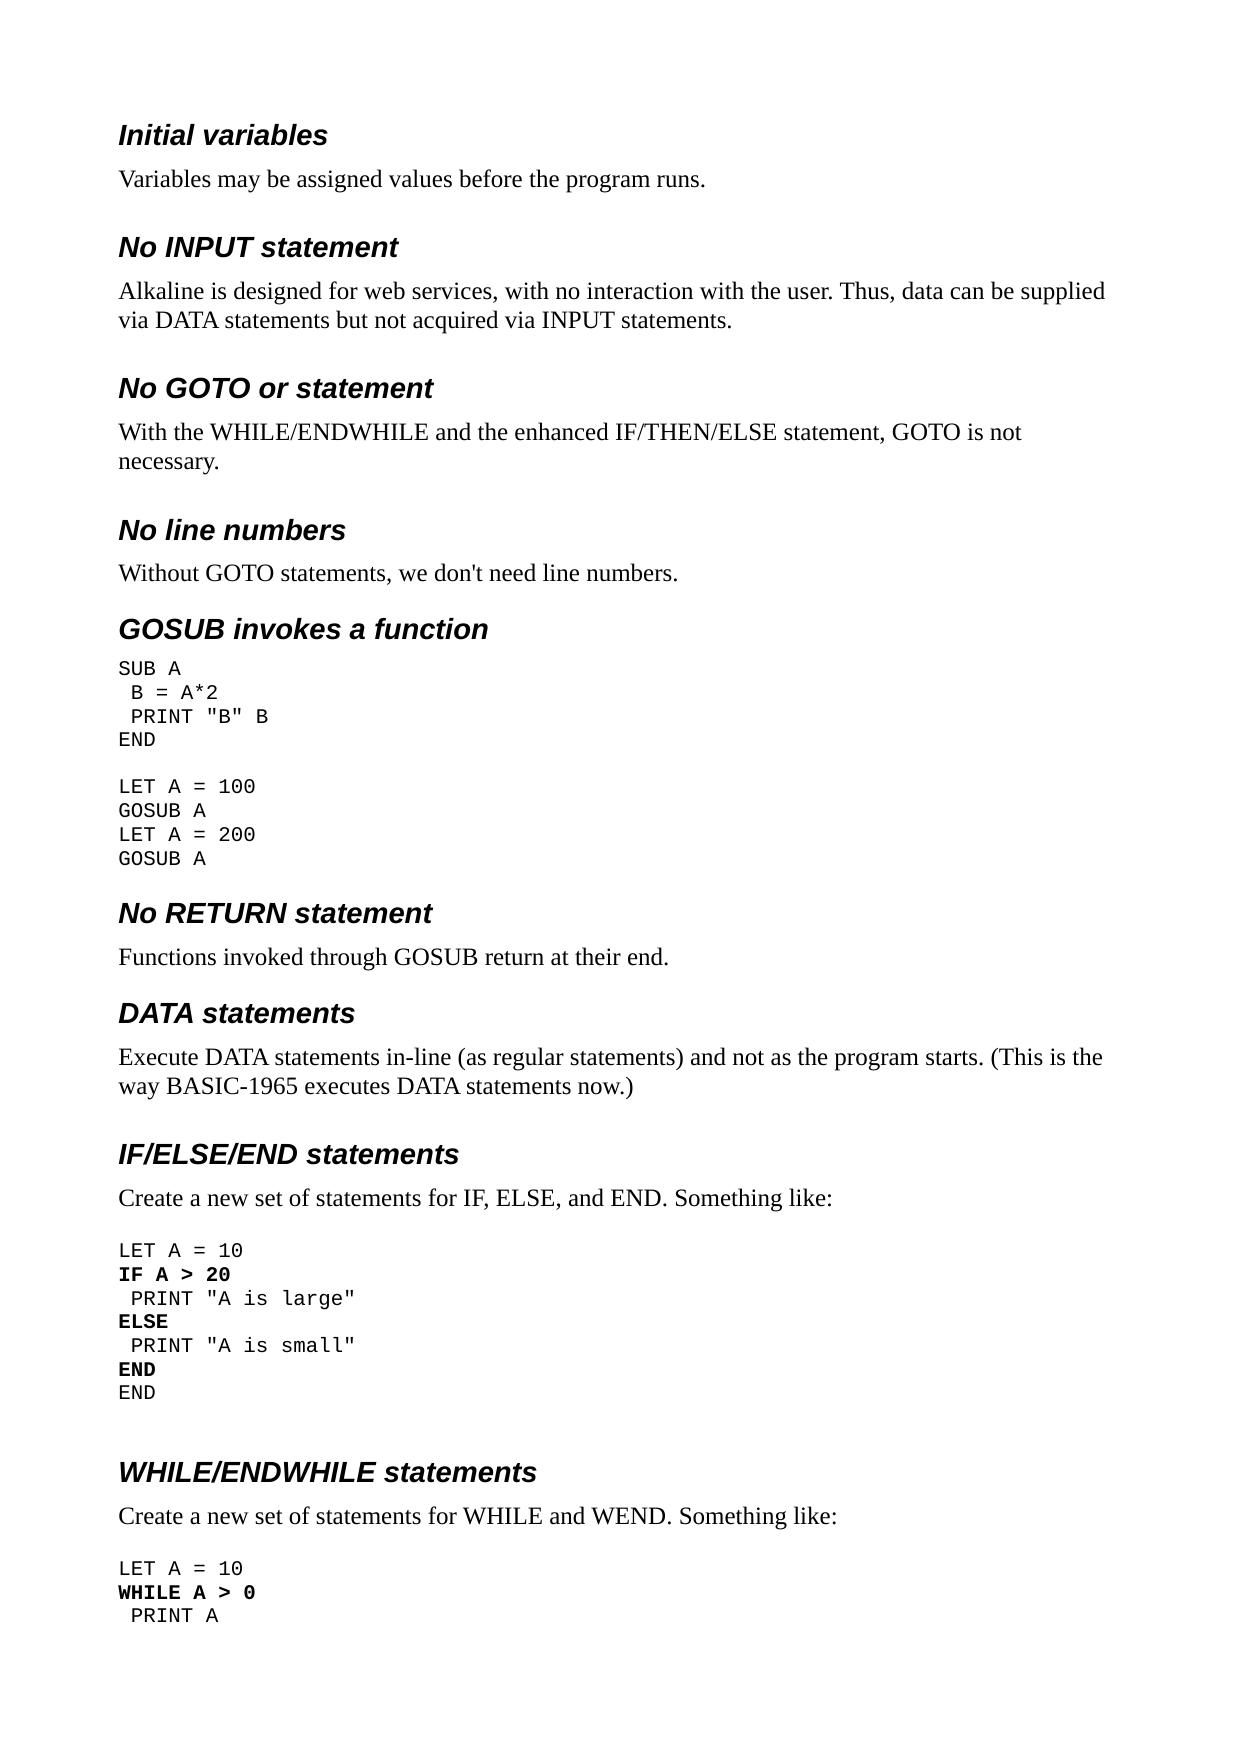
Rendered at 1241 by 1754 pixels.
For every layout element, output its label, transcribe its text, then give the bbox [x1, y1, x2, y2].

text LET A = 200 [118, 824, 1122, 847]
text END [118, 1359, 1122, 1382]
subtitle IF/ELSE/END statements [118, 1137, 1122, 1171]
text GOSUB A [118, 847, 1122, 871]
text ELSE [118, 1311, 1122, 1335]
text END [118, 1382, 1122, 1406]
text Functions invoked through GOSUB return at their end. [118, 942, 1122, 971]
text Alkaline is designed for web services, with no interaction with the user. Thus, data can be supplied via DATA statements but not acquired via INPUT statements. [118, 276, 1122, 334]
subtitle DATA statements [118, 996, 1122, 1029]
text B = A*2 [118, 682, 1122, 706]
text LET A = 100 [118, 777, 1122, 800]
subtitle WHILE/ENDWHILE statements [118, 1455, 1122, 1488]
text Without GOTO statements, we don't need line numbers. [118, 558, 1122, 587]
text PRINT "B" B [118, 706, 1122, 729]
text Variables may be assigned values before the program runs. [118, 164, 1122, 193]
text PRINT "A is large" [118, 1288, 1122, 1311]
subtitle No INPUT statement [118, 230, 1122, 264]
subtitle No line numbers [118, 512, 1122, 546]
text PRINT "A is small" [118, 1335, 1122, 1359]
text With the WHILE/ENDWHILE and the enhanced IF/THEN/ELSE statement, GOTO is not necessary. [118, 417, 1122, 475]
text Create a new set of statements for WHILE and WEND. Something like: [118, 1501, 1122, 1529]
text GOSUB A [118, 800, 1122, 824]
subtitle GOSUB invokes a function [118, 612, 1122, 646]
text END [118, 729, 1122, 753]
text LET A = 10 [118, 1558, 1122, 1582]
text LET A = 10 [118, 1241, 1122, 1264]
text SUB A [118, 658, 1122, 682]
subtitle Initial variables [118, 118, 1122, 152]
text IF A > 20 [118, 1264, 1122, 1288]
text PRINT A [118, 1606, 1122, 1629]
subtitle No GOTO or statement [118, 371, 1122, 405]
text WHILE A > 0 [118, 1582, 1122, 1606]
text Create a new set of statements for IF, ELSE, and END. Something like: [118, 1183, 1122, 1212]
text Execute DATA statements in-line (as regular statements) and not as the program starts. (This is the way BASIC-1965 executes DATA statements now.) [118, 1042, 1122, 1099]
subtitle No RETURN statement [118, 896, 1122, 930]
